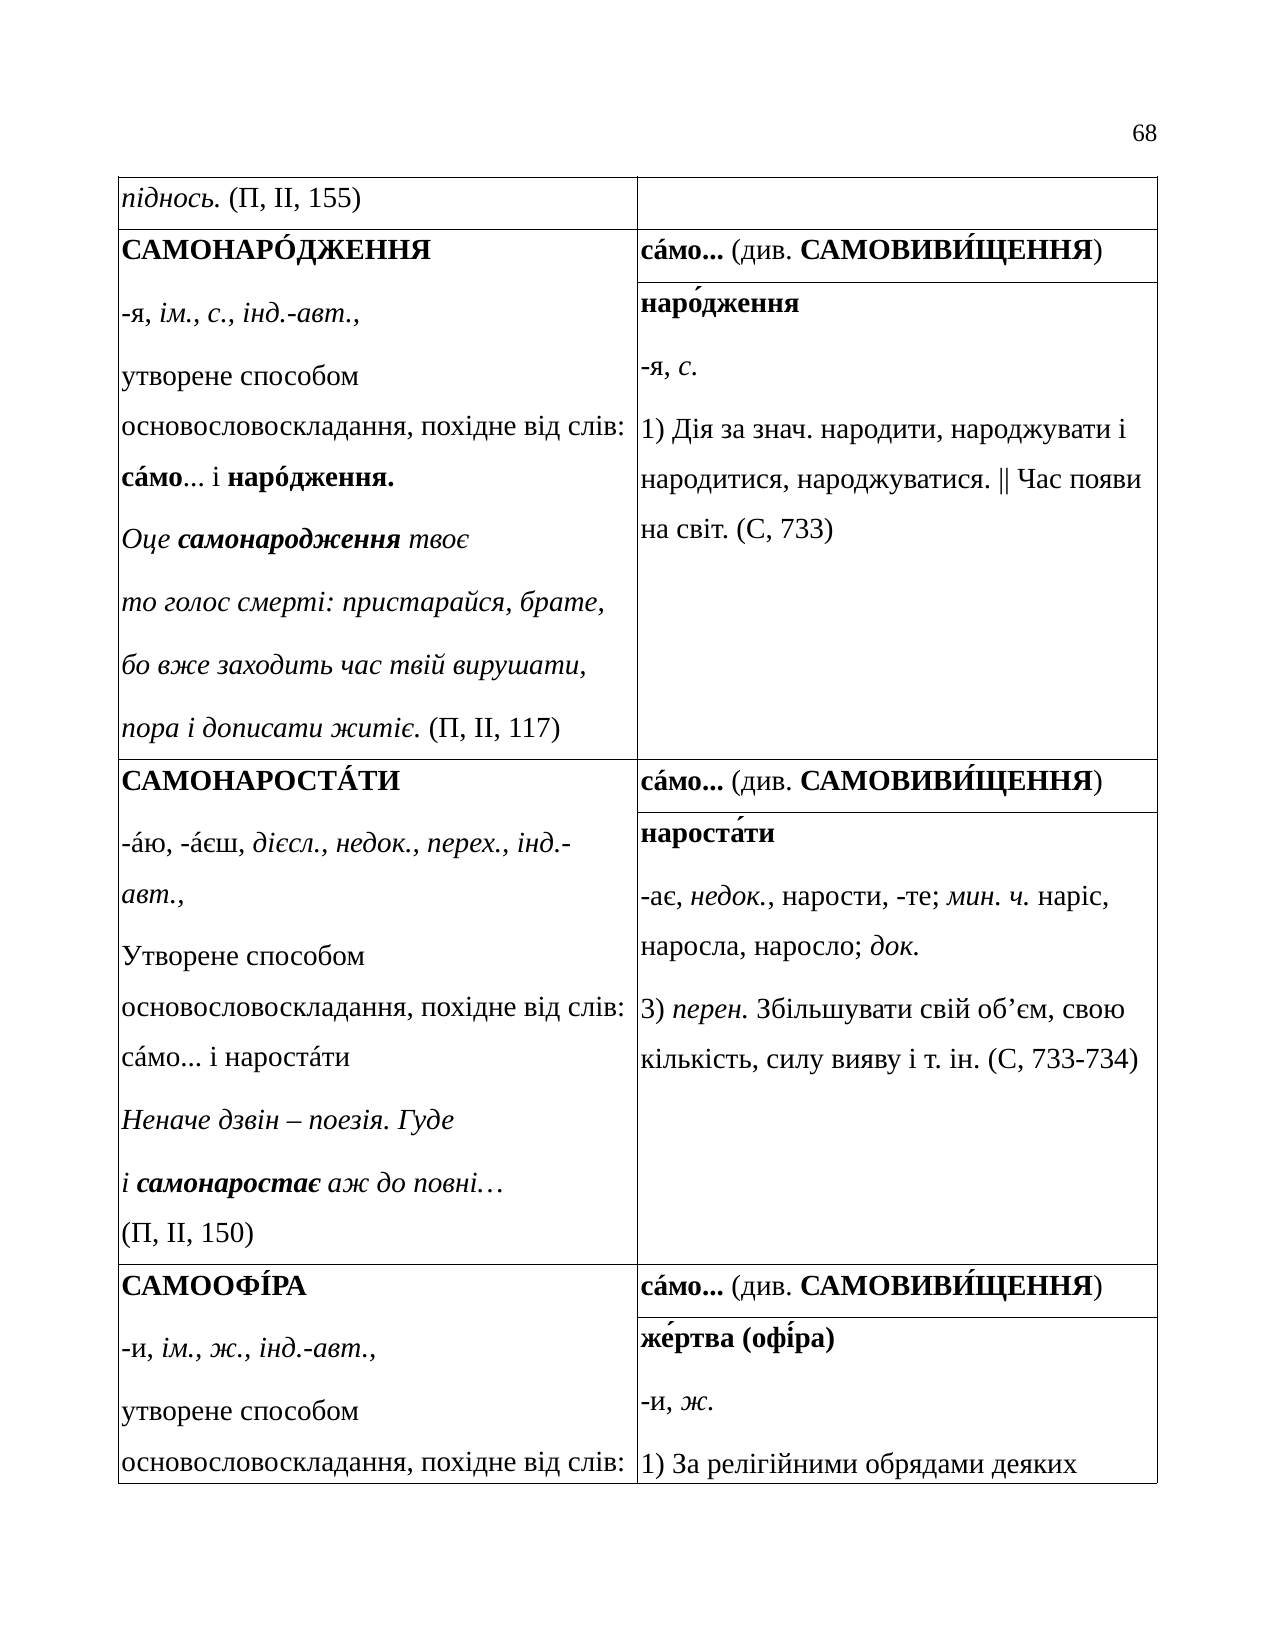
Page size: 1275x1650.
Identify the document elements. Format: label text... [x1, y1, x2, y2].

table_cell наро́дження -я, с. 1) Дія за знач. народити, народжувати і народитися, народжуватися. || Час появи на світ. (С, 733) [638, 283, 1157, 759]
table_cell САМОНАРÓДЖЕННЯ -я, ім., с., інд.-авт., утворене способом основословоскладання, похідне від слів: сáмо... і нарóдження. Оце самонародження твоє то голос смерті: пристарайся, брате, бо вже заходить час твій вирушати, пора і дописати житіє. (П, ІІ, 117) [119, 230, 637, 759]
table_cell САМООФÍРА -и, ім., ж., інд.-авт., утворене способом основословоскладання, похідне від слів: [119, 1265, 637, 1482]
table_cell сáмо... (див. САМОВИВИ́ЩЕННЯ) [638, 230, 1157, 282]
table_cell [638, 178, 1157, 229]
table_cell САМОНАРОСТÁТИ -áю, -áєш, дієсл., недок., перех., інд.-авт., Утворене способом основословоскладання, похідне від слів: сáмо... і наростáти Неначе дзвін – поезія. Гуде і самонаростає аж до повні… (П, ІІ, 150) [119, 760, 637, 1264]
table_cell сáмо... (див. САМОВИВИ́ЩЕННЯ) [638, 760, 1157, 812]
table_cell же́ртва (офі́ра) -и, ж. 1) За релігійними обрядами деяких [638, 1318, 1157, 1482]
table_cell нароста́ти -ає, недок., нарости, -те; мин. ч. наріс, наросла, наросло; док. 3) перен. Збільшувати свій об’єм, свою кількість, силу вияву і т. ін. (С, 733-734) [638, 813, 1157, 1264]
table_cell сáмо... (див. САМОВИВИ́ЩЕННЯ) [638, 1265, 1157, 1317]
table_cell піднось. (П, ІІ, 155) [119, 178, 637, 229]
